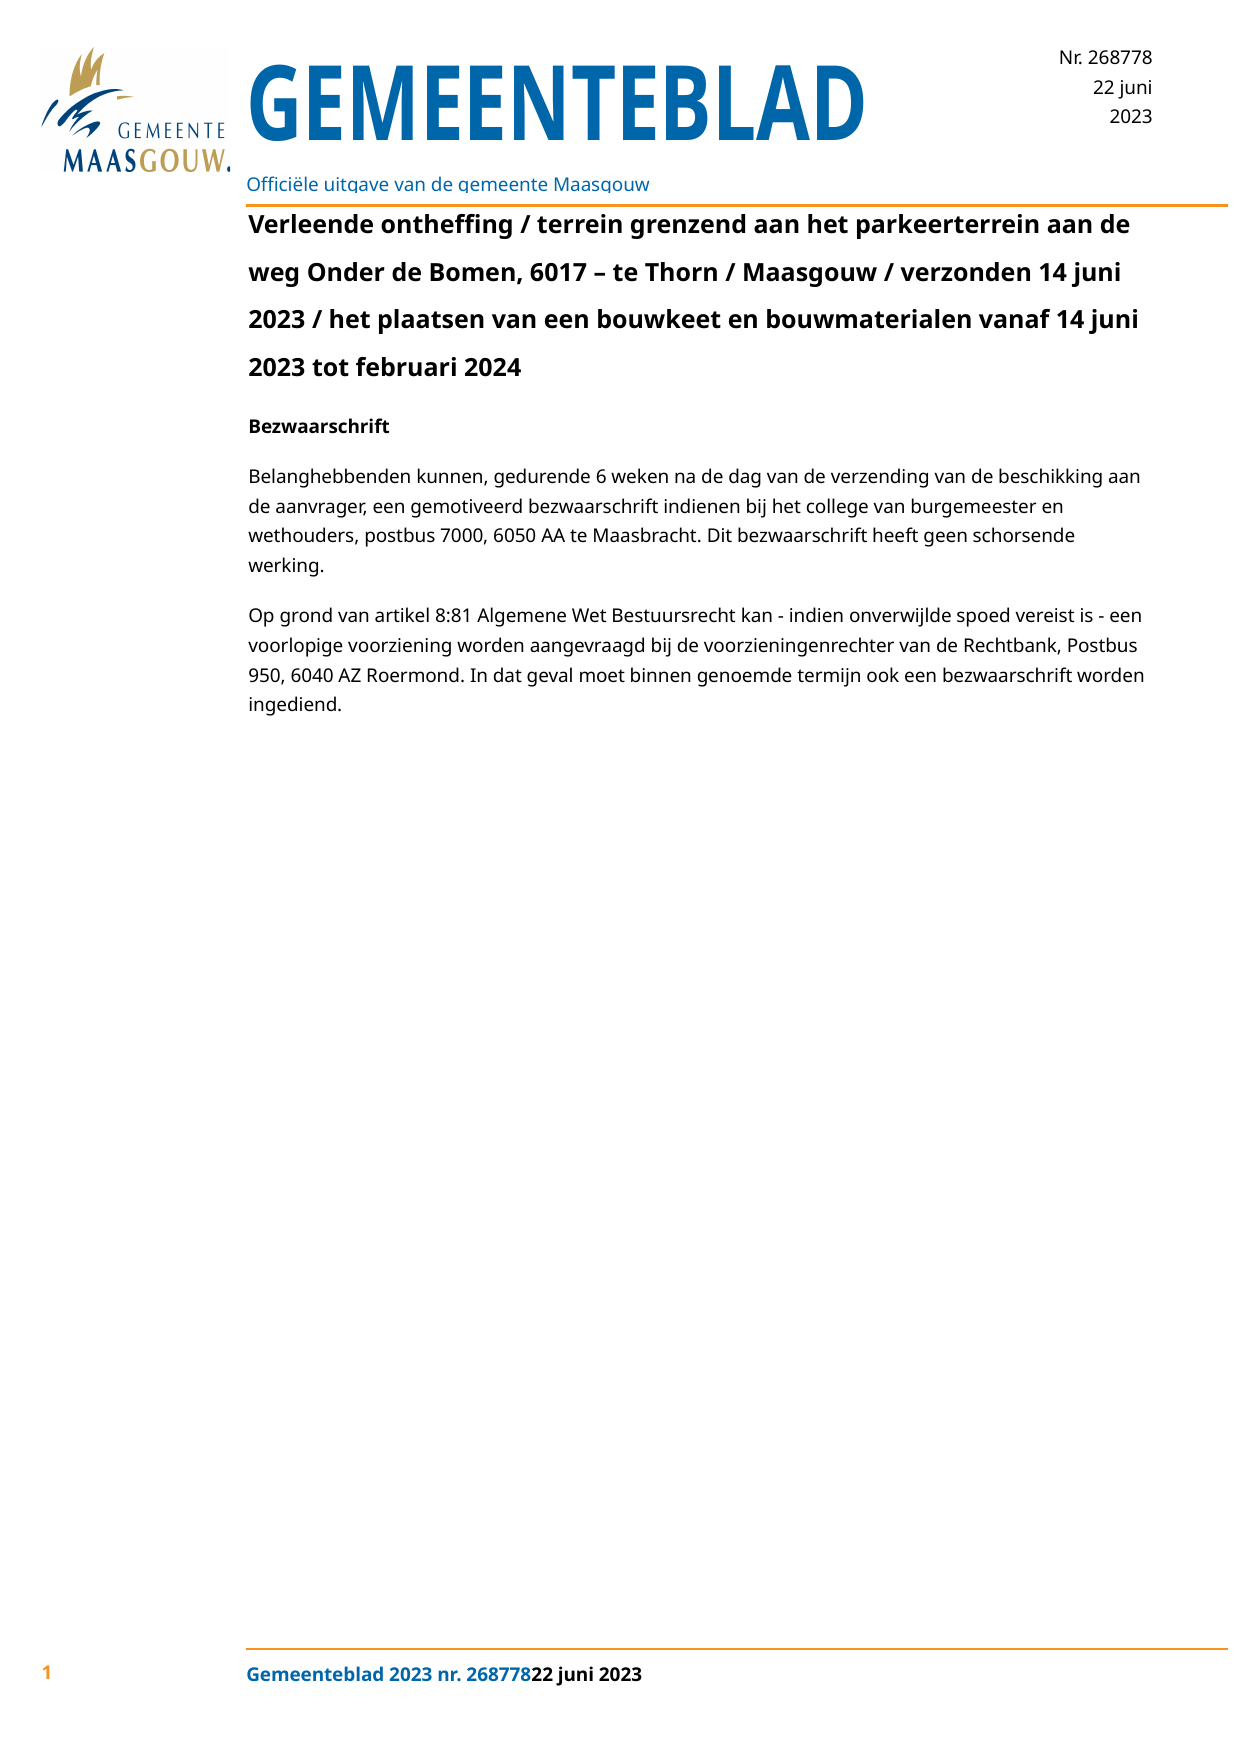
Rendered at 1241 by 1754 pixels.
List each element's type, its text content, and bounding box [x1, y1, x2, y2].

text Belanghebbenden kunnen, gedurende 6 weken na de dag van de verzending van de beschikking aan de aanvrager, een gemotiveerd bezwaarschrift indienen bij het college van burgemeester en wethouders, postbus 7000, 6050 AA te Maasbracht. Dit bezwaarschrift heeft geen schorsende werking. [248, 463, 1152, 578]
text Verleende ontheffing / terrein grenzend aan het parkeerterrein aan de weg Onder de Bomen, 6017 – te Thorn / Maasgouw / verzonden 14 juni 2023 / het plaatsen van een bouwkeet en bouwmaterialen vanaf 14 juni 2023 tot februari 2024 [248, 207, 1152, 384]
text Op grond van artikel 8:81 Algemene Wet Bestuursrecht kan - indien onverwijlde spoed vereist is - een voorlopige voorziening worden aangevraagd bij de voorzieningenrechter van de Rechtbank, Postbus 950, 6040 AZ Roermond. In dat geval moet binnen genoemde termijn ook een bezwaarschrift worden ingediend. [248, 603, 1152, 717]
text Bezwaarschrift [248, 413, 1152, 439]
picture [41, 47, 231, 172]
